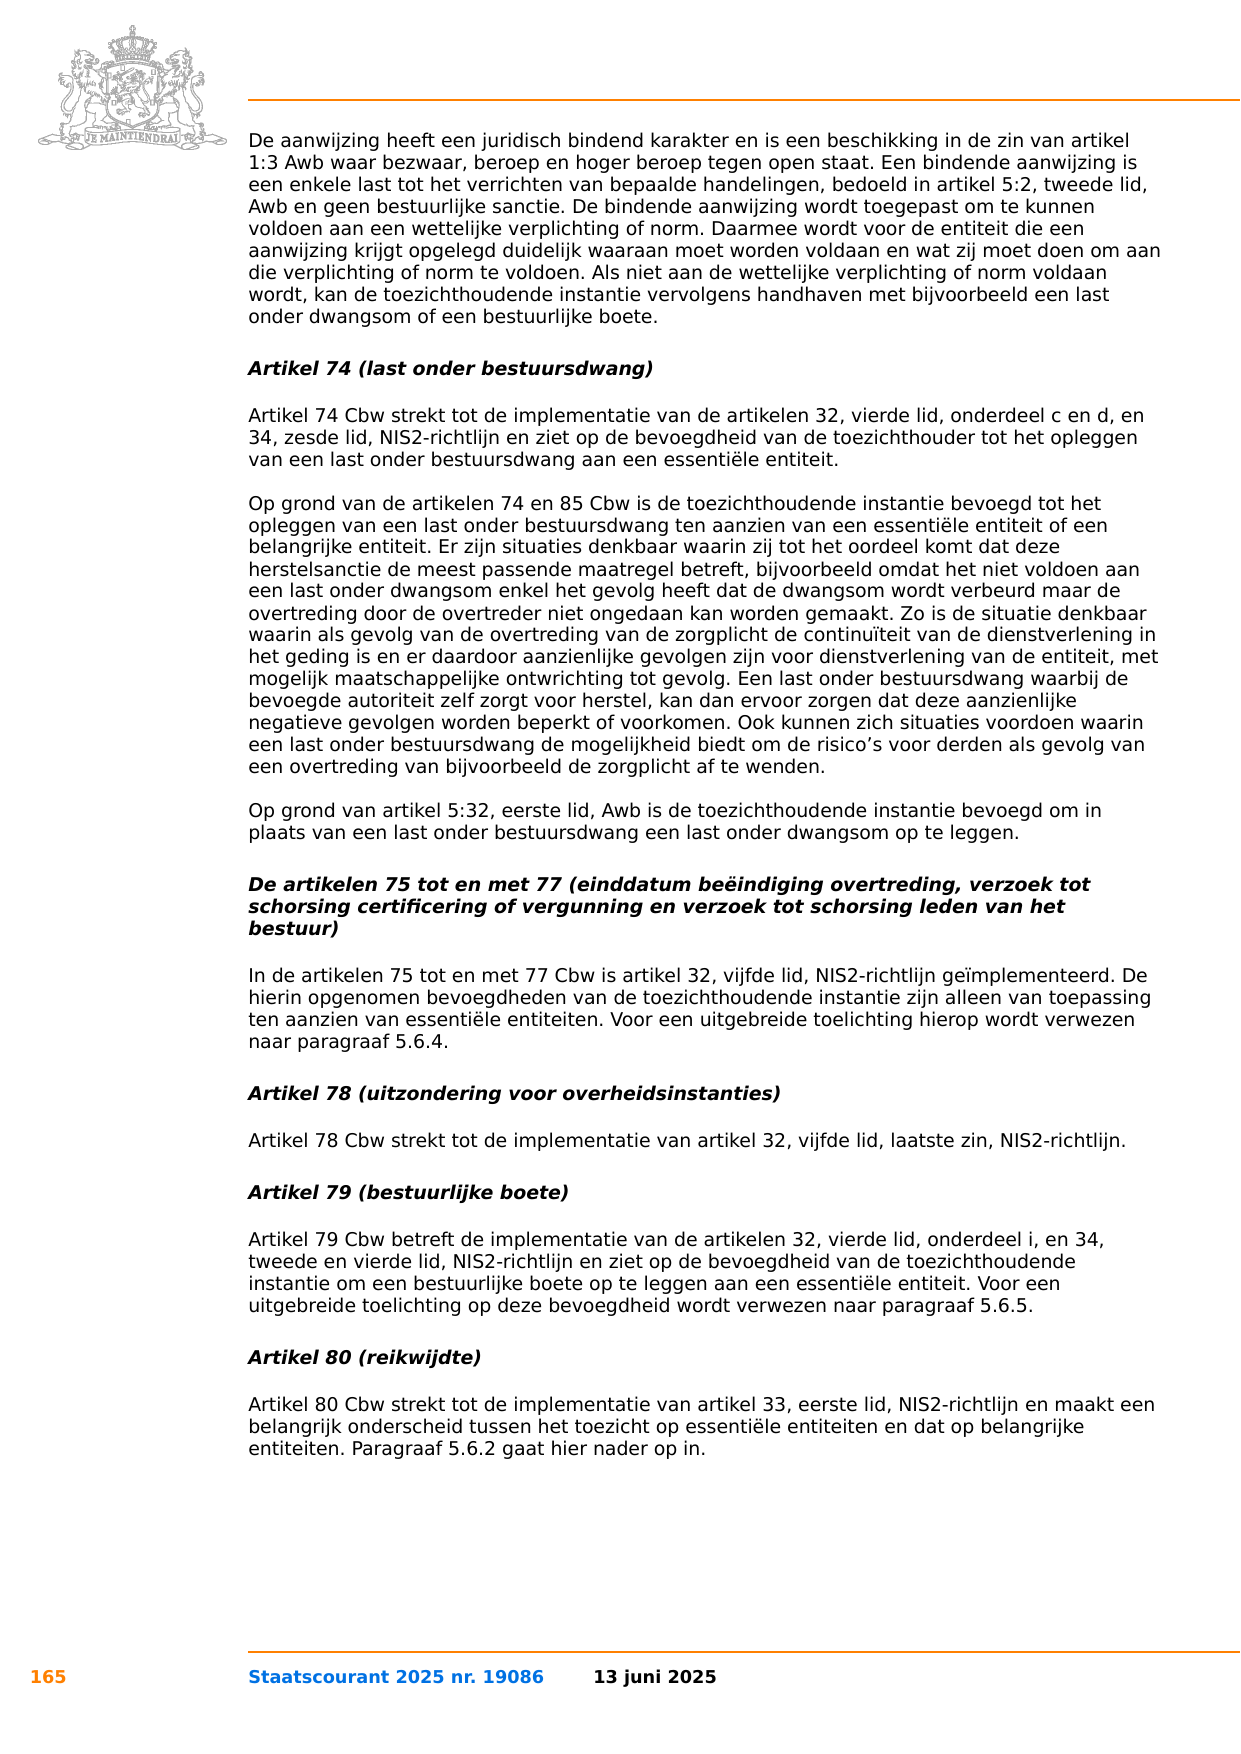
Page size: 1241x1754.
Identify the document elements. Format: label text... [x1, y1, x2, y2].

text Op grond van de artikelen 74 en 85 Cbw is de toezichthoudende instantie bevoegd tot het opleggen van een last onder bestuursdwang ten aanzien van een essentiële entiteit of een belangrijke entiteit. Er zijn situaties denkbaar waarin zij tot het oordeel komt dat deze herstelsanctie de meest passende maatregel betreft, bijvoorbeeld omdat het niet voldoen aan een last onder dwangsom enkel het gevolg heeft dat de dwangsom wordt verbeurd maar de overtreding door de overtreder niet ongedaan kan worden gemaakt. Zo is de situatie denkbaar waarin als gevolg van de overtreding van de zorgplicht de continuïteit van de dienstverlening in het geding is en er daardoor aanzienlijke gevolgen zijn voor dienstverlening van de entiteit, met mogelijk maatschappelijke ontwrichting tot gevolg. Een last onder bestuursdwang waarbij de bevoegde autoriteit zelf zorgt voor herstel, kan dan ervoor zorgen dat deze aanzienlijke negatieve gevolgen worden beperkt of voorkomen. Ook kunnen zich situaties voordoen waarin een last onder bestuursdwang de mogelijkheid biedt om de risico’s voor derden als gevolg van een overtreding van bijvoorbeeld de zorgplicht af te wenden. [248, 492, 1163, 778]
text De aanwijzing heeft een juridisch bindend karakter en is een beschikking in de zin van artikel 1:3 Awb waar bezwaar, beroep en hoger beroep tegen open staat. Een bindende aanwijzing is een enkele last tot het verrichten van bepaalde handelingen, bedoeld in artikel 5:2, tweede lid, Awb en geen bestuurlijke sanctie. De bindende aanwijzing wordt toegepast om te kunnen voldoen aan een wettelijke verplichting of norm. Daarmee wordt voor de entiteit die een aanwijzing krijgt opgelegd duidelijk waaraan moet worden voldaan en wat zij moet doen om aan die verplichting of norm te voldoen. Als niet aan de wettelijke verplichting of norm voldaan wordt, kan de toezichthoudende instantie vervolgens handhaven met bijvoorbeeld een last onder dwangsom of een bestuurlijke boete. [248, 130, 1163, 328]
subtitle Artikel 74 (last onder bestuursdwang) [248, 358, 1163, 380]
subtitle De artikelen 75 tot en met 77 (einddatum beëindiging overtreding, verzoek tot schorsing certificering of vergunning en verzoek tot schorsing leden van het bestuur) [248, 874, 1163, 940]
subtitle Artikel 80 (reikwijdte) [248, 1347, 1163, 1369]
text Artikel 79 Cbw betreft de implementatie van de artikelen 32, vierde lid, onderdeel i, en 34, tweede en vierde lid, NIS2-richtlijn en ziet op de bevoegdheid van de toezichthoudende instantie om een bestuurlijke boete op te leggen aan een essentiële entiteit. Voor een uitgebreide toelichting op deze bevoegdheid wordt verwezen naar paragraaf 5.6.5. [248, 1229, 1163, 1317]
text Artikel 74 Cbw strekt tot de implementatie van de artikelen 32, vierde lid, onderdeel c en d, en 34, zesde lid, NIS2-richtlijn en ziet op de bevoegdheid van de toezichthouder tot het opleggen van een last onder bestuursdwang aan een essentiële entiteit. [248, 405, 1163, 471]
text In de artikelen 75 tot en met 77 Cbw is artikel 32, vijfde lid, NIS2-richtlijn geïmplementeerd. De hierin opgenomen bevoegdheden van de toezichthoudende instantie zijn alleen van toepassing ten aanzien van essentiële entiteiten. Voor een uitgebreide toelichting hierop wordt verwezen naar paragraaf 5.6.4. [248, 965, 1163, 1053]
text Artikel 78 Cbw strekt tot de implementatie van artikel 32, vijfde lid, laatste zin, NIS2-richtlijn. [248, 1130, 1163, 1152]
picture [38, 25, 227, 150]
subtitle Artikel 79 (bestuurlijke boete) [248, 1182, 1163, 1204]
text Artikel 80 Cbw strekt tot de implementatie van artikel 33, eerste lid, NIS2-richtlijn en maakt een belangrijk onderscheid tussen het toezicht op essentiële entiteiten en dat op belangrijke entiteiten. Paragraaf 5.6.2 gaat hier nader op in. [248, 1394, 1163, 1460]
subtitle Artikel 78 (uitzondering voor overheidsinstanties) [248, 1083, 1163, 1105]
text Op grond van artikel 5:32, eerste lid, Awb is de toezichthoudende instantie bevoegd om in plaats van een last onder bestuursdwang een last onder dwangsom op te leggen. [248, 800, 1163, 844]
